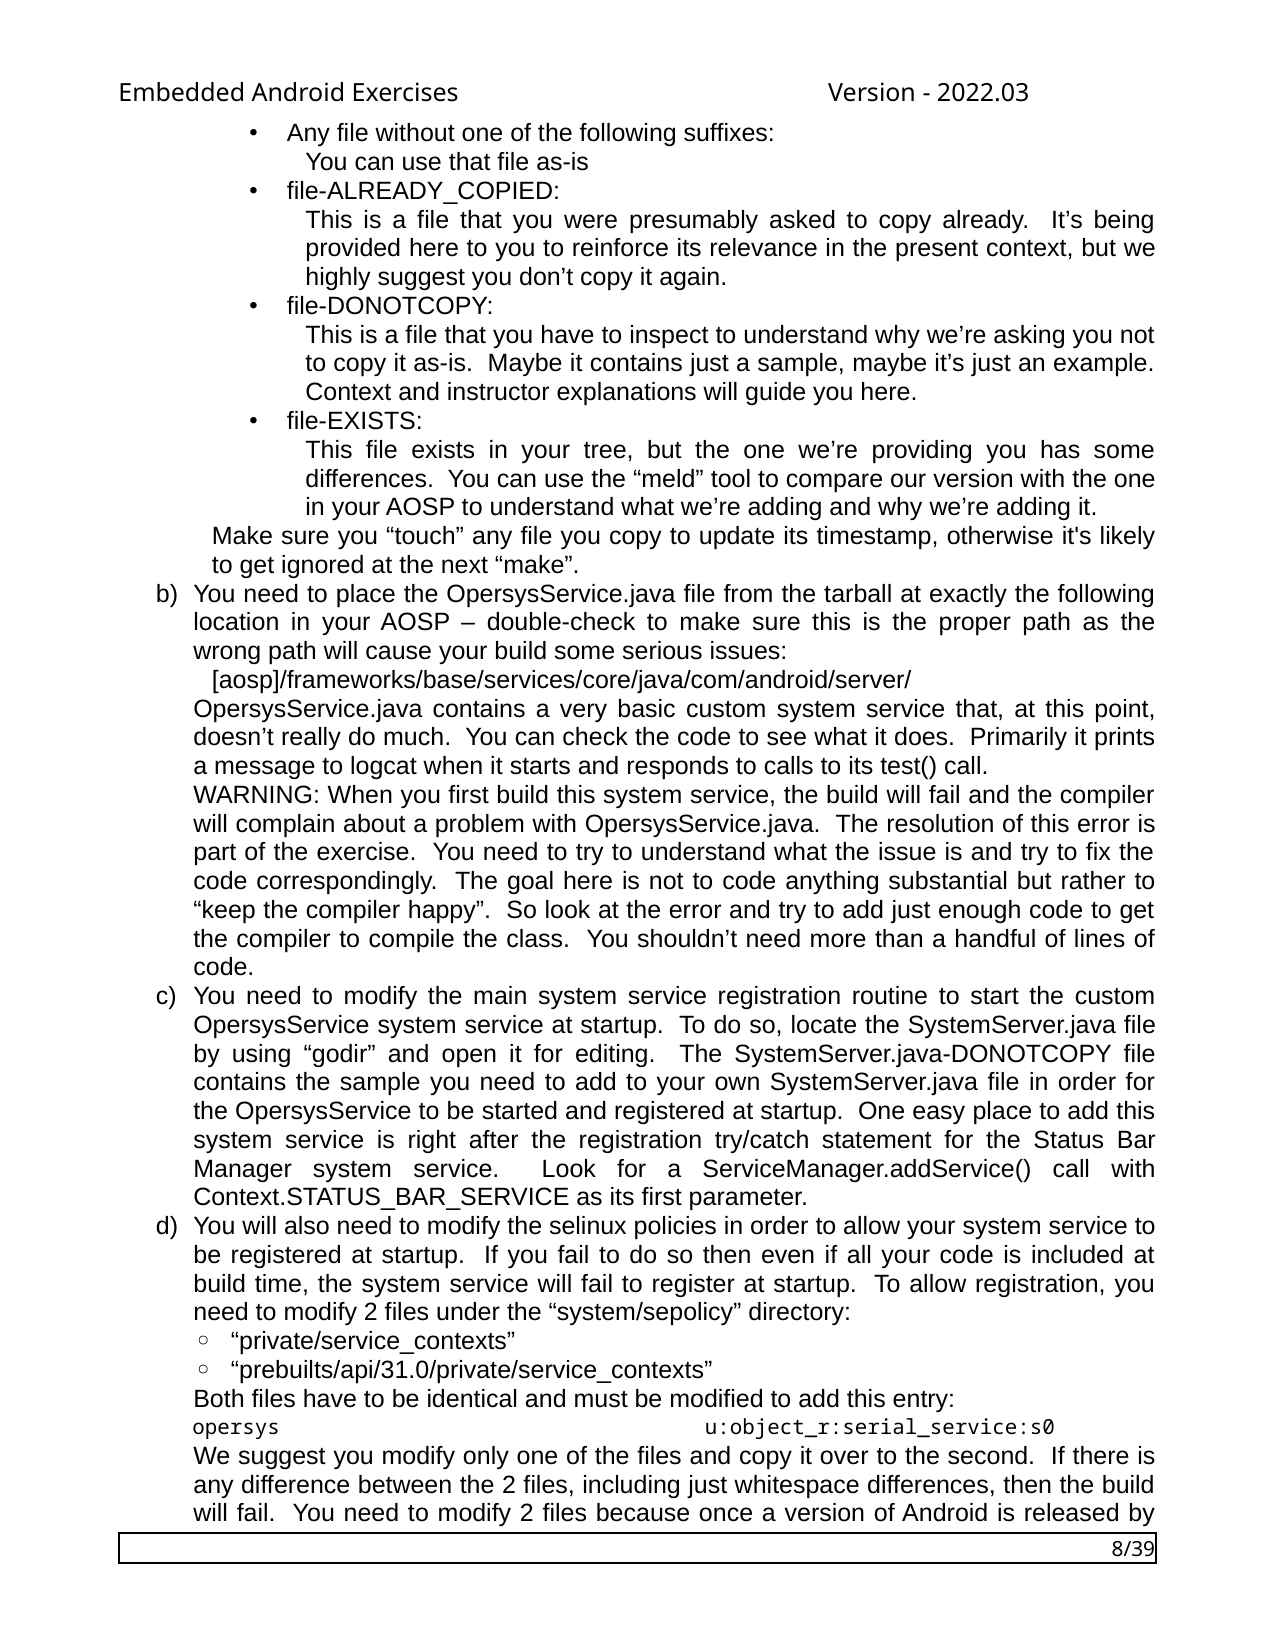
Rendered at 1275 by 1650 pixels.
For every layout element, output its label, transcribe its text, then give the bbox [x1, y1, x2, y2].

list file-EXISTS: [249, 406, 1157, 435]
list Any file without one of the following suffixes: [249, 118, 1157, 147]
text This is a file that you have to inspect to understand why we’re asking you not to copy it as-is. Maybe it contains just a sample, maybe it’s just an example. Context and instructor explanations will guide you here. [305, 320, 1157, 406]
text [aosp]/frameworks/base/services/core/java/com/android/server/ [212, 665, 1157, 693]
list “prebuilts/api/31.0/private/service_contexts” [193, 1355, 1157, 1384]
text This is a file that you were presumably asked to copy already. It’s being provided here to you to reinforce its relevance in the present context, but we highly suggest you don’t copy it again. [305, 204, 1157, 291]
text WARNING: When you first build this system service, the build will fail and the compiler will complain about a problem with OpersysService.java. The resolution of this error is part of the exercise. You need to try to understand what the issue is and try to fix the code correspondingly. The goal here is not to code anything substantial but rather to “keep the compiler happy”. So look at the error and try to add just enough code to get the compiler to compile the class. You shouldn’t need more than a handful of lines of code. [193, 780, 1157, 981]
text OpersysService.java contains a very basic custom system service that, at this point, doesn’t really do much. You can check the code to see what it does. Primarily it prints a message to logcat when it starts and responds to calls to its test() call. [193, 693, 1157, 780]
text Both files have to be identical and must be modified to add this entry: [193, 1384, 1157, 1412]
list You will also need to modify the selinux policies in order to allow your system service to be registered at startup. If you fail to do so then even if all your code is included at build time, the system service will fail to register at startup. To allow registration, you need to modify 2 files under the “system/sepolicy” directory: [156, 1211, 1157, 1326]
text opersys u:object_r:serial_service:s0 [192, 1412, 1157, 1441]
list file-ALREADY_COPIED: [249, 176, 1157, 204]
list “private/service_contexts” [193, 1326, 1157, 1355]
text We suggest you modify only one of the files and copy it over to the second. If there is any difference between the 2 files, including just whitespace differences, then the build will fail. You need to modify 2 files because once a version of Android is released by [193, 1441, 1157, 1527]
list You need to modify the main system service registration routine to start the custom OpersysService system service at startup. To do so, locate the SystemServer.java file by using “godir” and open it for editing. The SystemServer.java-DONOTCOPY file contains the sample you need to add to your own SystemServer.java file in order for the OpersysService to be started and registered at startup. One easy place to add this system service is right after the registration try/catch statement for the Status Bar Manager system service. Look for a ServiceManager.addService() call with Context.STATUS_BAR_SERVICE as its first parameter. [156, 981, 1157, 1211]
text This file exists in your tree, but the one we’re providing you has some differences. You can use the “meld” tool to compare our version with the one in your AOSP to understand what we’re adding and why we’re adding it. [305, 435, 1157, 521]
list You need to place the OpersysService.java file from the tarball at exactly the following location in your AOSP – double-check to make sure this is the proper path as the wrong path will cause your build some serious issues: [156, 578, 1157, 665]
list file-DONOTCOPY: [249, 291, 1157, 320]
text Make sure you “touch” any file you copy to update its timestamp, otherwise it's likely to get ignored at the next “make”. [212, 521, 1157, 578]
text You can use that file as-is [305, 147, 1157, 176]
